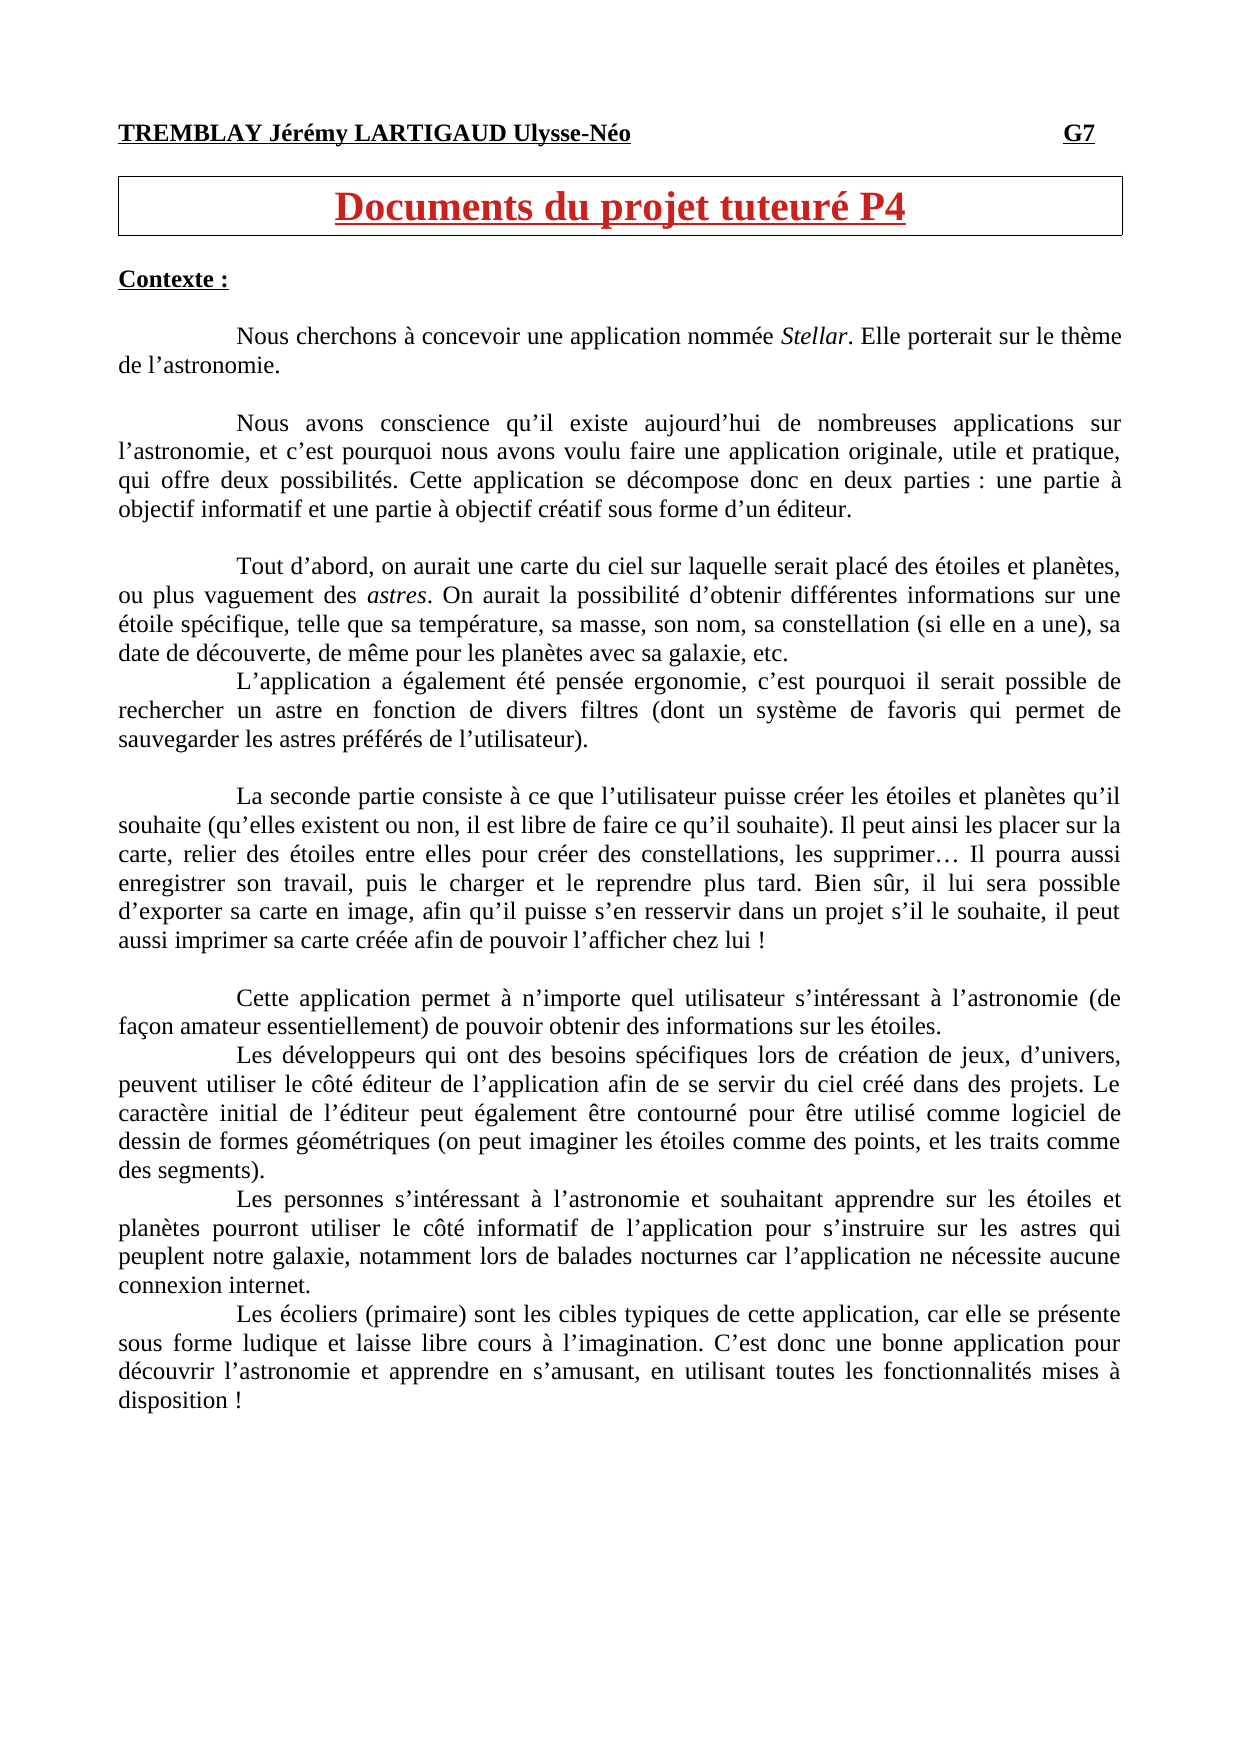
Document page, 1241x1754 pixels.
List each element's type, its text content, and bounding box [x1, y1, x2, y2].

text Les écoliers (primaire) sont les cibles typiques de cette application, car elle se présente sous forme ludique et laisse libre cours à l’imagination. C’est donc une bonne application pour découvrir l’astronomie et apprendre en s’amusant, en utilisant toutes les fonctionnalités mises à disposition ! [118, 1299, 1122, 1414]
text La seconde partie consiste à ce que l’utilisateur puisse créer les étoiles et planètes qu’il souhaite (qu’elles existent ou non, il est libre de faire ce qu’il souhaite). Il peut ainsi les placer sur la carte, relier des étoiles entre elles pour créer des constellations, les supprimer… Il pourra aussi enregistrer son travail, puis le charger et le reprendre plus tard. Bien sûr, il lui sera possible d’exporter sa carte en image, afin qu’il puisse s’en resservir dans un projet s’il le souhaite, il peut aussi imprimer sa carte créée afin de pouvoir l’afficher chez lui ! [118, 781, 1122, 954]
text Contexte : [118, 264, 1122, 293]
text L’application a également été pensée ergonomie, c’est pourquoi il serait possible de rechercher un astre en fonction de divers filtres (dont un système de favoris qui permet de sauvegarder les astres préférés de l’utilisateur). [118, 666, 1122, 753]
text Cette application permet à n’importe quel utilisateur s’intéressant à l’astronomie (de façon amateur essentiellement) de pouvoir obtenir des informations sur les étoiles. [118, 983, 1122, 1040]
text Tout d’abord, on aurait une carte du ciel sur laquelle serait placé des étoiles et planètes, ou plus vaguement des astres. On aurait la possibilité d’obtenir différentes informations sur une étoile spécifique, telle que sa température, sa masse, son nom, sa constellation (si elle en a une), sa date de découverte, de même pour les planètes avec sa galaxie, etc. [118, 551, 1122, 666]
text Les développeurs qui ont des besoins spécifiques lors de création de jeux, d’univers, peuvent utiliser le côté éditeur de l’application afin de se servir du ciel créé dans des projets. Le caractère initial de l’éditeur peut également être contourné pour être utilisé comme logiciel de dessin de formes géométriques (on peut imaginer les étoiles comme des points, et les traits comme des segments). [118, 1040, 1122, 1184]
text TREMBLAY Jérémy LARTIGAUD Ulysse-Néo G7 [118, 118, 1122, 147]
text Nous avons conscience qu’il existe aujourd’hui de nombreuses applications sur l’astronomie, et c’est pourquoi nous avons voulu faire une application originale, utile et pratique, qui offre deux possibilités. Cette application se décompose donc en deux parties : une partie à objectif informatif et une partie à objectif créatif sous forme d’un éditeur. [118, 408, 1122, 523]
text Les personnes s’intéressant à l’astronomie et souhaitant apprendre sur les étoiles et planètes pourront utiliser le côté informatif de l’application pour s’instruire sur les astres qui peuplent notre galaxie, notamment lors de balades nocturnes car l’application ne nécessite aucune connexion internet. [118, 1184, 1122, 1299]
table_header Documents du projet tuteuré P4 [119, 177, 1122, 235]
text Nous cherchons à concevoir une application nommée Stellar. Elle porterait sur le thème de l’astronomie. [118, 321, 1122, 379]
